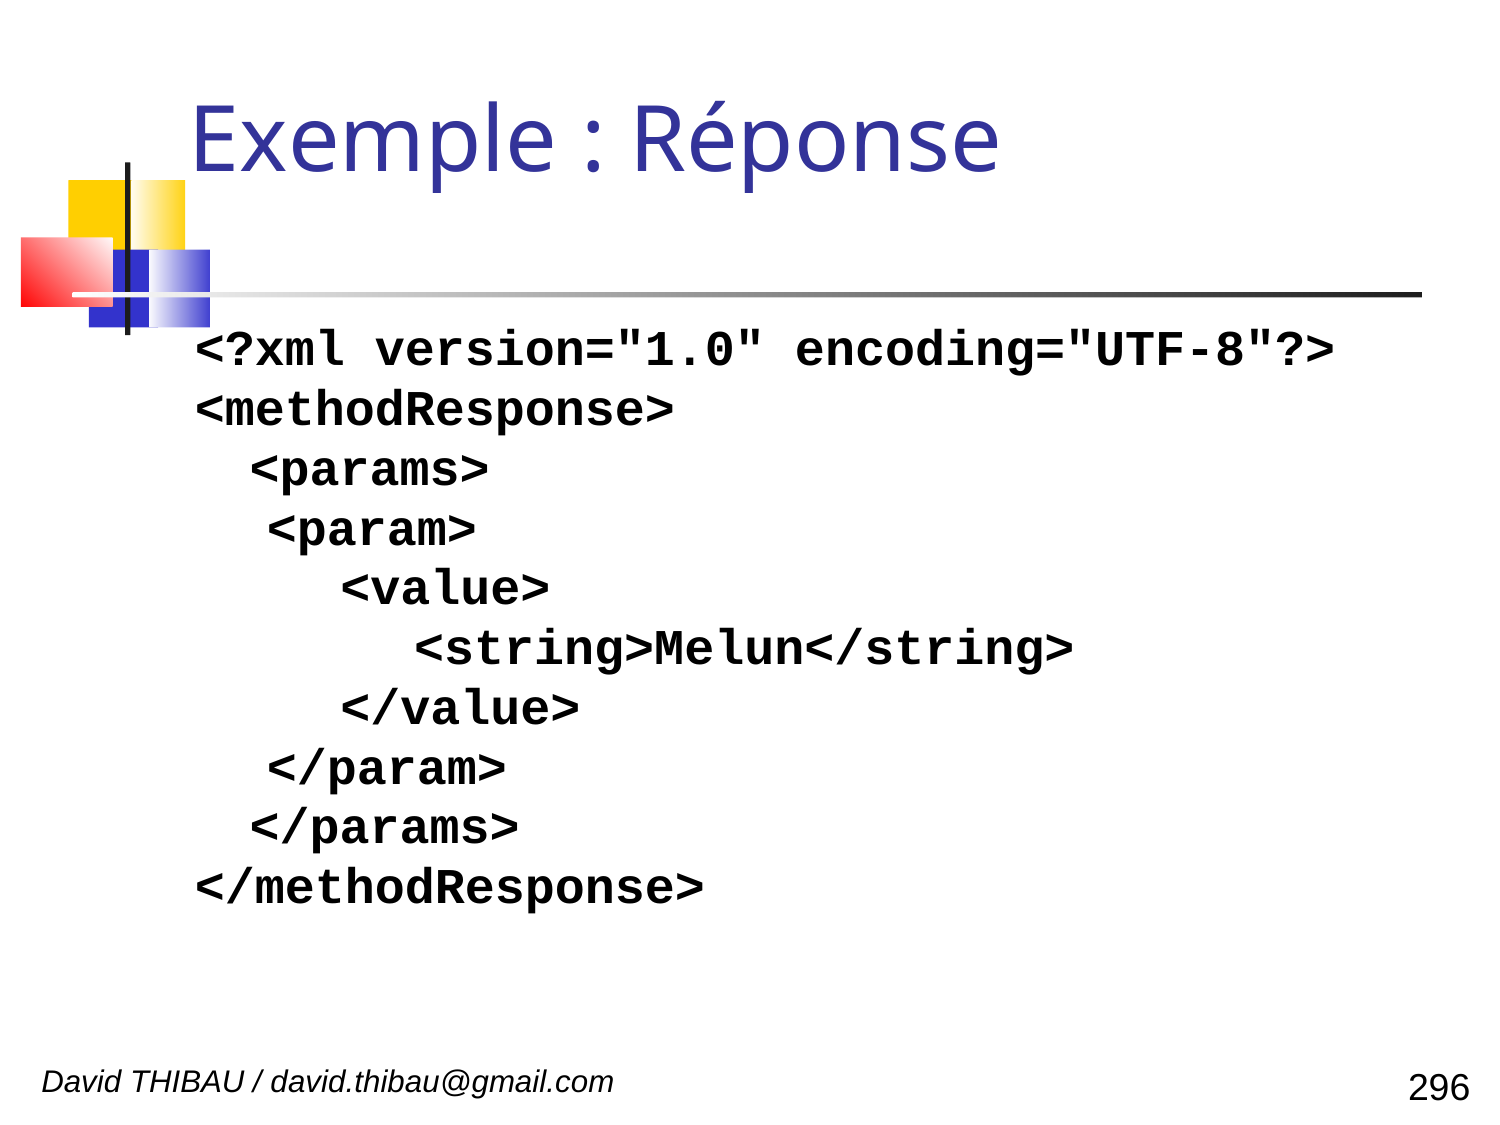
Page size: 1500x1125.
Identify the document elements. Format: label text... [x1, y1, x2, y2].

title Exemple : Réponse [188, 13, 1467, 275]
list <?xml version="1.0" encoding="UTF-8"?> <methodResponse> <params> <param> <value> <string>Melun</string> </value> </param> </params> </methodResponse> [193, 330, 1469, 1047]
